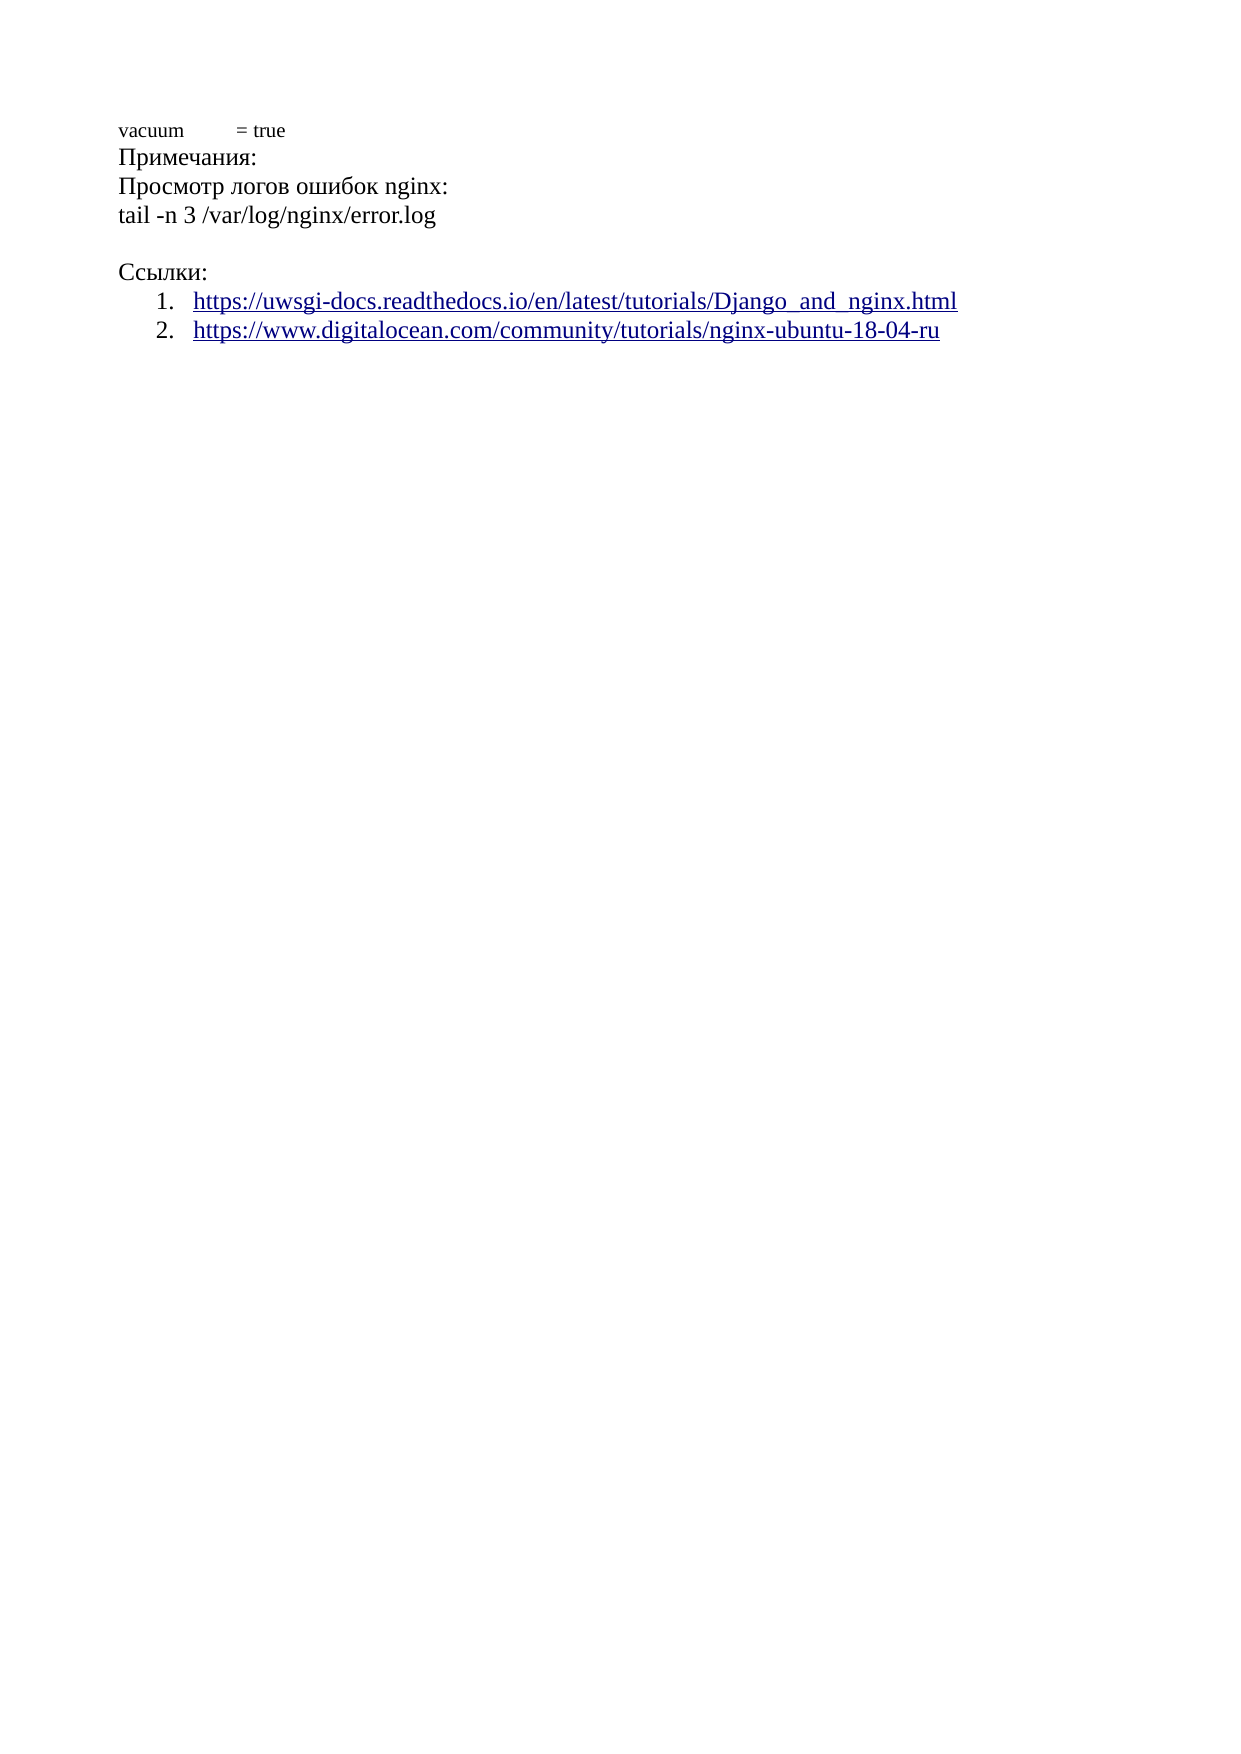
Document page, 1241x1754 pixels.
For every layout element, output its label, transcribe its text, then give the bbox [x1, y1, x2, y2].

list https://uwsgi-docs.readthedocs.io/en/latest/tutorials/Django_and_nginx.html [156, 286, 1122, 315]
text tail -n 3 /var/log/nginx/error.log [118, 200, 1122, 228]
text Примечания: [118, 142, 1122, 171]
list https://www.digitalocean.com/community/tutorials/nginx-ubuntu-18-04-ru [156, 315, 1122, 343]
text Ссылки: [118, 257, 1122, 286]
text vacuum = true [118, 118, 1122, 142]
text Просмотр логов ошибок nginx: [118, 171, 1122, 200]
